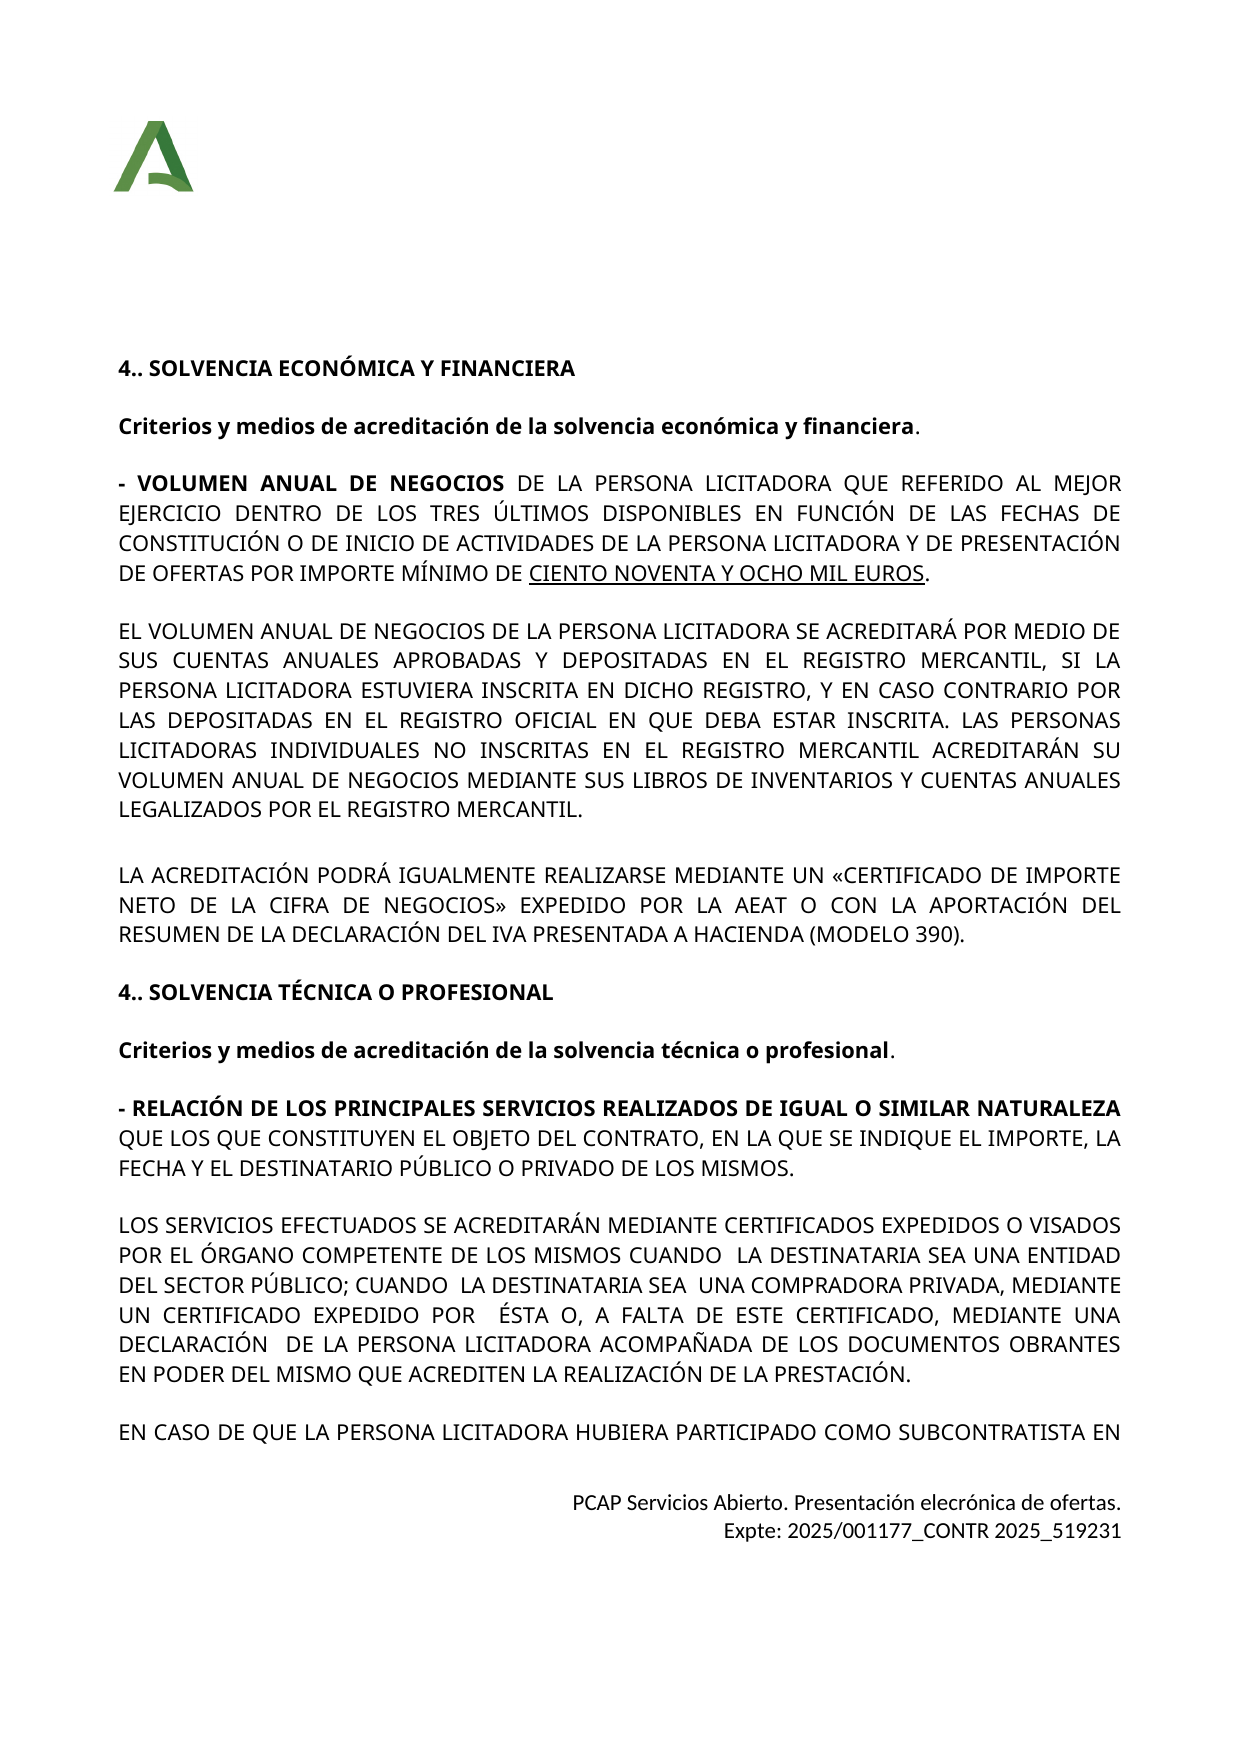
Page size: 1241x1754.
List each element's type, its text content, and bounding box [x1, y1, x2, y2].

text - RELACIÓN DE LOS PRINCIPALES SERVICIOS REALIZADOS DE IGUAL O SIMILAR NATURALEZA QUE LOS QUE CONSTITUYEN EL OBJETO DEL CONTRATO, EN LA QUE SE INDIQUE EL IMPORTE, LA FECHA Y EL DESTINATARIO PÚBLICO O PRIVADO DE LOS MISMOS. [118, 1093, 1122, 1182]
picture [109, 116, 198, 196]
text 4.. SOLVENCIA TÉCNICA O PROFESIONAL [118, 977, 1122, 1007]
text Criterios y medios de acreditación de la solvencia técnica o profesional. [118, 1035, 1122, 1065]
text LA ACREDITACIÓN PODRÁ IGUALMENTE REALIZARSE MEDIANTE UN «CERTIFICADO DE IMPORTE NETO DE LA CIFRA DE NEGOCIOS» EXPEDIDO POR LA AEAT O CON LA APORTACIÓN DEL RESUMEN DE LA DECLARACIÓN DEL IVA PRESENTADA A HACIENDA (MODELO 390). [118, 860, 1122, 949]
text EN CASO DE QUE LA PERSONA LICITADORA HUBIERA PARTICIPADO COMO SUBCONTRATISTA EN [118, 1417, 1122, 1447]
text EL VOLUMEN ANUAL DE NEGOCIOS DE LA PERSONA LICITADORA SE ACREDITARÁ POR MEDIO DE SUS CUENTAS ANUALES APROBADAS Y DEPOSITADAS EN EL REGISTRO MERCANTIL, SI LA PERSONA LICITADORA ESTUVIERA INSCRITA EN DICHO REGISTRO, Y EN CASO CONTRARIO POR LAS DEPOSITADAS EN EL REGISTRO OFICIAL EN QUE DEBA ESTAR INSCRITA. LAS PERSONAS LICITADORAS INDIVIDUALES NO INSCRITAS EN EL REGISTRO MERCANTIL ACREDITARÁN SU VOLUMEN ANUAL DE NEGOCIOS MEDIANTE SUS LIBROS DE INVENTARIOS Y CUENTAS ANUALES LEGALIZADOS POR EL REGISTRO MERCANTIL. [118, 616, 1122, 824]
text - VOLUMEN ANUAL DE NEGOCIOS DE LA PERSONA LICITADORA QUE REFERIDO AL MEJOR EJERCICIO DENTRO DE LOS TRES ÚLTIMOS DISPONIBLES EN FUNCIÓN DE LAS FECHAS DE CONSTITUCIÓN O DE INICIO DE ACTIVIDADES DE LA PERSONA LICITADORA Y DE PRESENTACIÓN DE OFERTAS POR IMPORTE MÍNIMO DE CIENTO NOVENTA Y OCHO MIL EUROS. [118, 468, 1122, 588]
text Criterios y medios de acreditación de la solvencia económica y financiera. [118, 411, 1122, 440]
text LOS SERVICIOS EFECTUADOS SE ACREDITARÁN MEDIANTE CERTIFICADOS EXPEDIDOS O VISADOS POR EL ÓRGANO COMPETENTE DE LOS MISMOS CUANDO LA DESTINATARIA SEA UNA ENTIDAD DEL SECTOR PÚBLICO; CUANDO LA DESTINATARIA SEA UNA COMPRADORA PRIVADA, MEDIANTE UN CERTIFICADO EXPEDIDO POR ÉSTA O, A FALTA DE ESTE CERTIFICADO, MEDIANTE UNA DECLARACIÓN DE LA PERSONA LICITADORA ACOMPAÑADA DE LOS DOCUMENTOS OBRANTES EN PODER DEL MISMO QUE ACREDITEN LA REALIZACIÓN DE LA PRESTACIÓN. [118, 1210, 1122, 1389]
text 4.. SOLVENCIA ECONÓMICA Y FINANCIERA [118, 353, 1122, 383]
